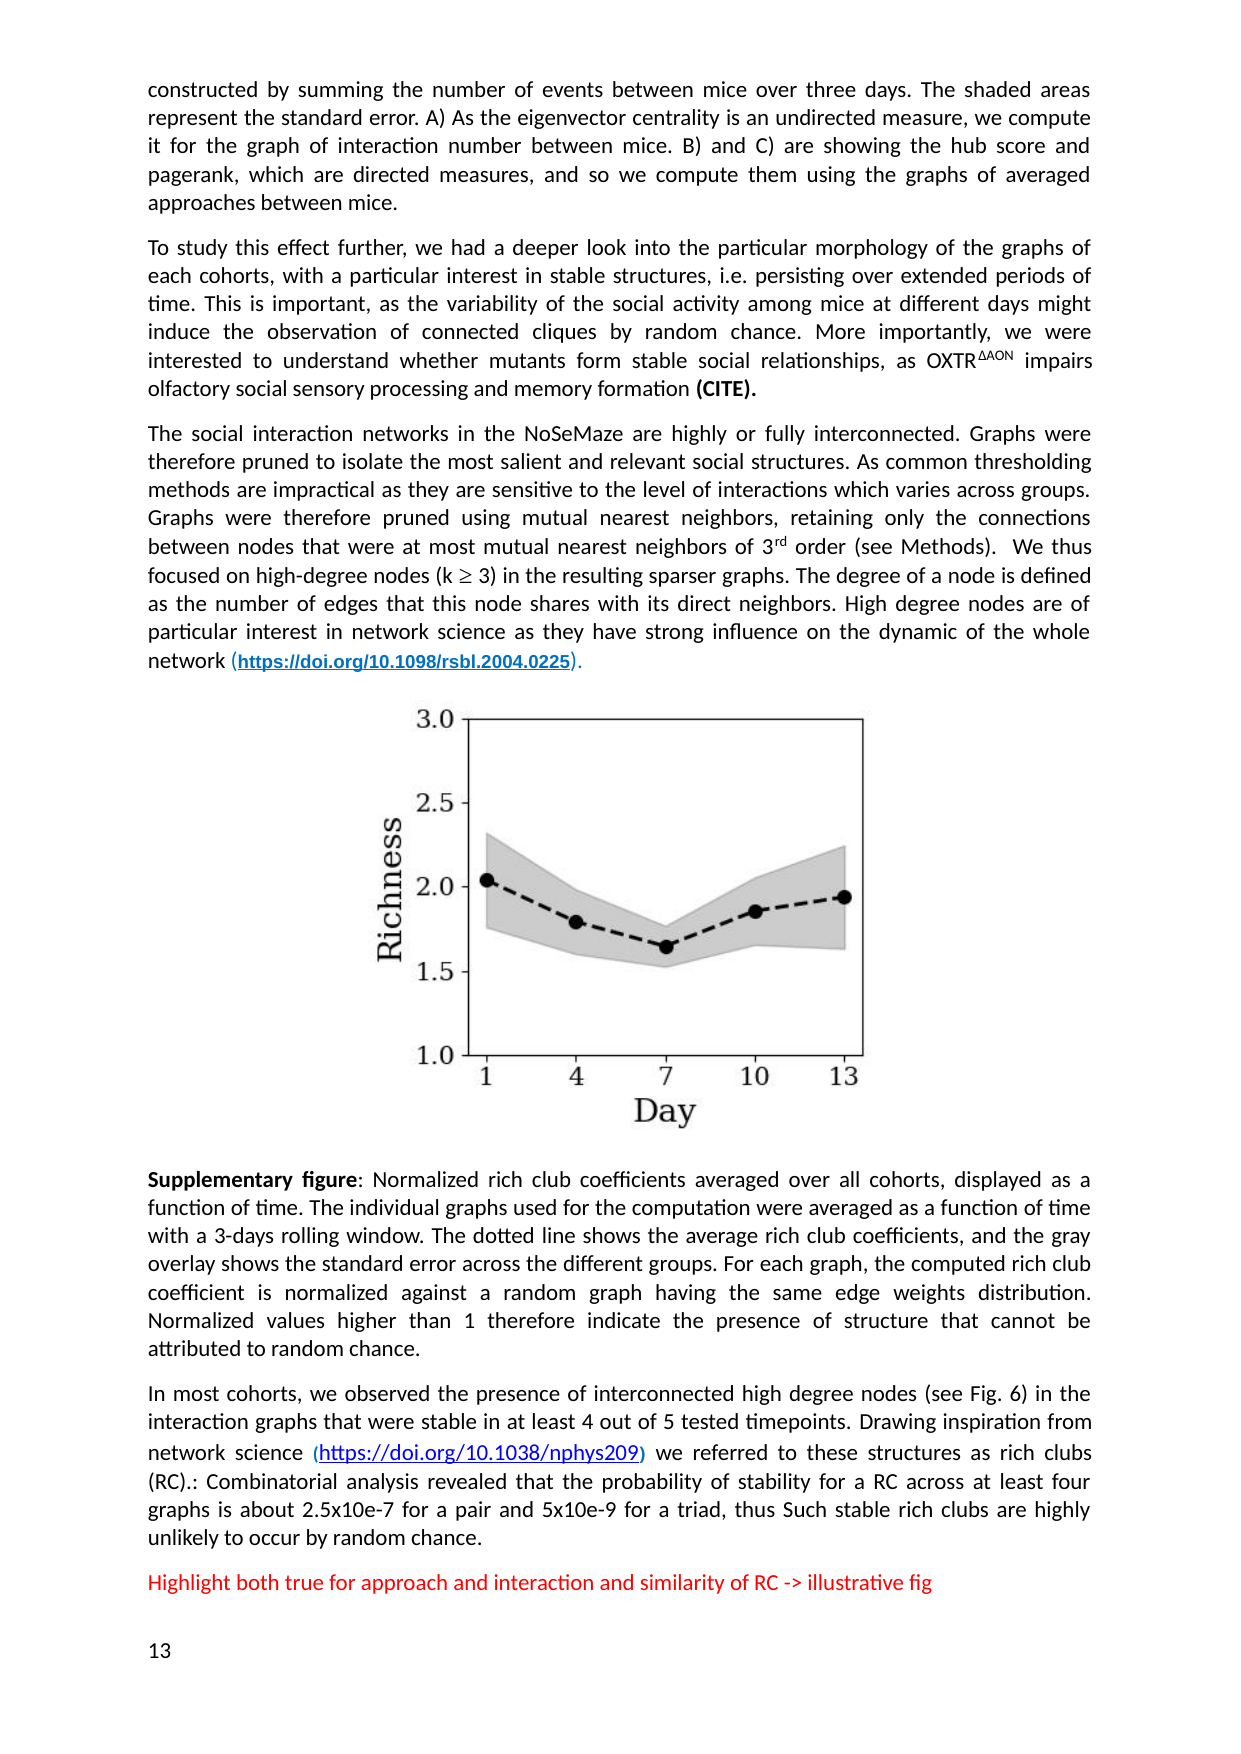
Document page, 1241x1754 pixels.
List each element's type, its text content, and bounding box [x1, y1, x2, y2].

text Highlight both true for approach and interaction and similarity of RC -> illustrative fig [148, 1568, 1093, 1596]
text The social interaction networks in the NoSeMaze are highly or fully interconnected. Graphs were therefore pruned to isolate the most salient and relevant social structures. As common thresholding methods are impractical as they are sensitive to the level of interactions which varies across groups. Graphs were therefore pruned using mutual nearest neighbors, retaining only the connections between nodes that were at most mutual nearest neighbors of 3rd order (see Methods). We thus focused on high-degree nodes (k ≥ 3) in the resulting sparser graphs. The degree of a node is defined as the number of edges that this node shares with its direct neighbors. High degree nodes are of particular interest in network science as they have strong influence on the dynamic of the whole network (https://doi.org/10.1098/rsbl.2004.0225). [148, 419, 1093, 674]
text To study this effect further, we had a deeper look into the particular morphology of the graphs of each cohorts, with a particular interest in stable structures, i.e. persisting over extended periods of time. This is important, as the variability of the social activity among mice at different days might induce the observation of connected cliques by random chance. More importantly, we were interested to understand whether mutants form stable social relationships, as OXTRΔAON impairs olfactory social sensory processing and memory formation (CITE). [148, 233, 1093, 402]
text Supplementary figure: Normalized rich club coefficients averaged over all cohorts, displayed as a function of time. The individual graphs used for the computation were averaged as a function of time with a 3-days rolling window. The dotted line shows the average rich club coefficients, and the gray overlay shows the standard error across the different groups. For each graph, the computed rich club coefficient is normalized against a random graph having the same edge weights distribution. Normalized values higher than 1 therefore indicate the presence of structure that cannot be attributed to random chance. [148, 1165, 1093, 1362]
text constructed by summing the number of events between mice over three days. The shaded areas represent the standard error. A) As the eigenvector centrality is an undirected measure, we compute it for the graph of interaction number between mice. B) and C) are showing the hub score and pagerank, which are directed measures, and so we compute them using the graphs of averaged approaches between mice. [148, 75, 1093, 216]
text In most cohorts, we observed the presence of interconnected high degree nodes (see Fig. 6) in the interaction graphs that were stable in at least 4 out of 5 tested timepoints. Drawing inspiration from network science (https://doi.org/10.1038/nphys209) we referred to these structures as rich clubs (RC).: Combinatorial analysis revealed that the probability of stability for a RC across at least four graphs is about 2.5x10e-7 for a pair and 5x10e-9 for a triad, thus Such stable rich clubs are highly unlikely to occur by random chance. [148, 1379, 1093, 1552]
